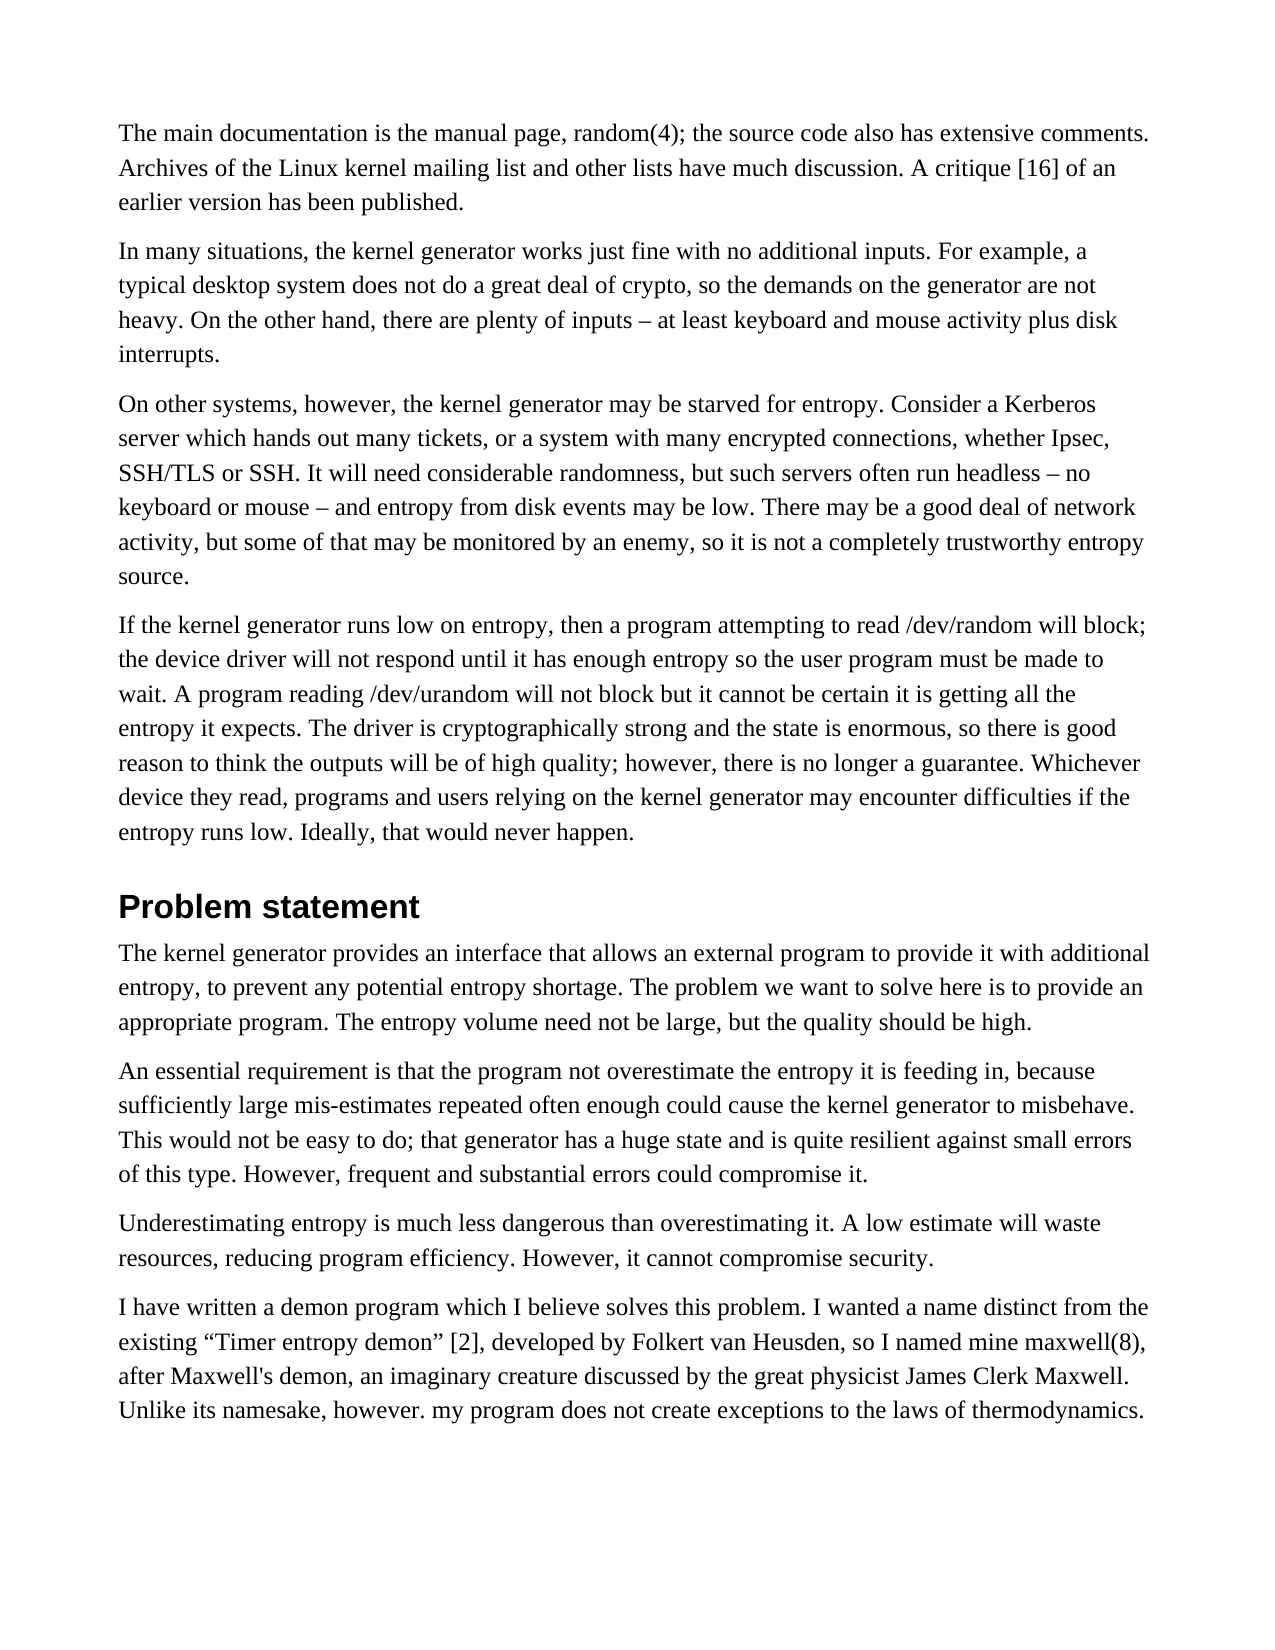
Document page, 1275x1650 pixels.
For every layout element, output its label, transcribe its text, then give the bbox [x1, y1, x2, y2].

text In many situations, the kernel generator works just fine with no additional inputs. For example, a typical desktop system does not do a great deal of crypto, so the demands on the generator are not heavy. On the other hand, there are plenty of inputs – at least keyboard and mouse activity plus disk interrupts. [118, 236, 1157, 368]
text The main documentation is the manual page, random(4); the source code also has extensive comments. Archives of the Linux kernel mailing list and other lists have much discussion. A critique [16] of an earlier version has been published. [118, 118, 1157, 216]
subtitle Problem statement [118, 887, 1157, 926]
text An essential requirement is that the program not overestimate the entropy it is feeding in, because sufficiently large mis-estimates repeated often enough could cause the kernel generator to misbehave. This would not be easy to do; that generator has a huge state and is quite resilient against small errors of this type. However, frequent and substantial errors could compromise it. [118, 1056, 1157, 1188]
text On other systems, however, the kernel generator may be starved for entropy. Consider a Kerberos server which hands out many tickets, or a system with many encrypted connections, whether Ipsec, SSH/TLS or SSH. It will need considerable randomness, but such servers often run headless – no keyboard or mouse – and entropy from disk events may be low. There may be a good deal of network activity, but some of that may be monitored by an enemy, so it is not a completely trustworthy entropy source. [118, 389, 1157, 590]
text Underestimating entropy is much less dangerous than overestimating it. A low estimate will waste resources, reducing program efficiency. However, it cannot compromise security. [118, 1208, 1157, 1272]
text If the kernel generator runs low on entropy, then a program attempting to read /dev/random will block; the device driver will not respond until it has enough entropy so the user program must be made to wait. A program reading /dev/urandom will not block but it cannot be certain it is getting all the entropy it expects. The driver is cryptographically strong and the state is enormous, so there is good reason to think the outputs will be of high quality; however, there is no longer a guarantee. Whichever device they read, programs and users relying on the kernel generator may encounter difficulties if the entropy runs low. Ideally, that would never happen. [118, 610, 1157, 846]
text The kernel generator provides an interface that allows an external program to provide it with additional entropy, to prevent any potential entropy shortage. The problem we want to solve here is to provide an appropriate program. The entropy volume need not be large, but the quality should be high. [118, 938, 1157, 1036]
text I have written a demon program which I believe solves this problem. I wanted a name distinct from the existing “Timer entropy demon” [2], developed by Folkert van Heusden, so I named mine maxwell(8), after Maxwell's demon, an imaginary creature discussed by the great physicist James Clerk Maxwell. Unlike its namesake, however. my program does not create exceptions to the laws of thermodynamics. [118, 1292, 1157, 1424]
